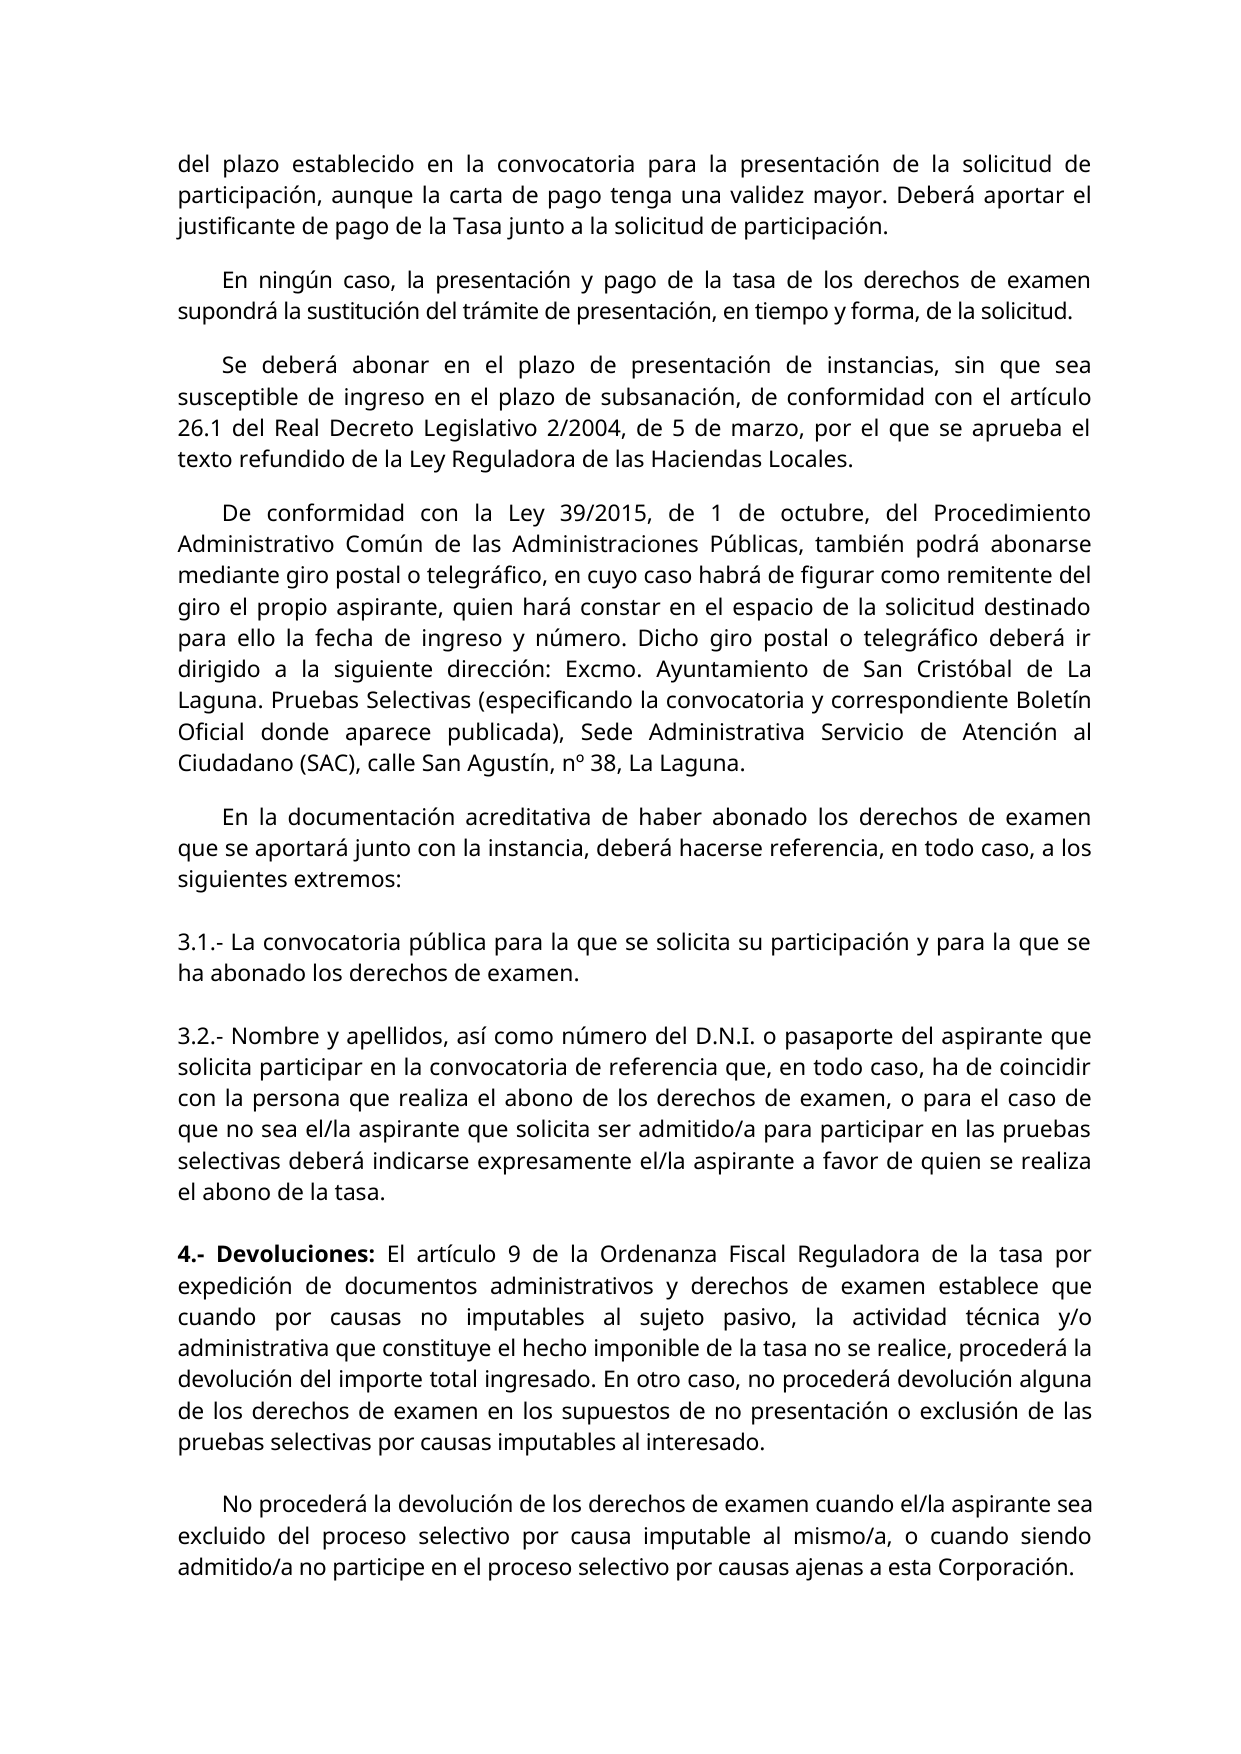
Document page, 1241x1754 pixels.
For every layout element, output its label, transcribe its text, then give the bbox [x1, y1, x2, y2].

text 3.2.- Nombre y apellidos, así como número del D.N.I. o pasaporte del aspirante que solicita participar en la convocatoria de referencia que, en todo caso, ha de coincidir con la persona que realiza el abono de los derechos de examen, o para el caso de que no sea el/la aspirante que solicita ser admitido/a para participar en las pruebas selectivas deberá indicarse expresamente el/la aspirante a favor de quien se realiza el abono de la tasa. [177, 1020, 1093, 1207]
text 4.- Devoluciones: El artículo 9 de la Ordenanza Fiscal Reguladora de la tasa por expedición de documentos administrativos y derechos de examen establece que cuando por causas no imputables al sujeto pasivo, la actividad técnica y/o administrativa que constituye el hecho imponible de la tasa no se realice, procederá la devolución del importe total ingresado. En otro caso, no procederá devolución alguna de los derechos de examen en los supuestos de no presentación o exclusión de las pruebas selectivas por causas imputables al interesado. [177, 1238, 1093, 1457]
text En ningún caso, la presentación y pago de la tasa de los derechos de examen supondrá la sustitución del trámite de presentación, en tiempo y forma, de la solicitud. [177, 264, 1093, 327]
text No procederá la devolución de los derechos de examen cuando el/la aspirante sea excluido del proceso selectivo por causa imputable al mismo/a, o cuando siendo admitido/a no participe en el proceso selectivo por causas ajenas a esta Corporación. [177, 1488, 1093, 1582]
text En la documentación acreditativa de haber abonado los derechos de examen que se aportará junto con la instancia, deberá hacerse referencia, en todo caso, a los siguientes extremos: [177, 801, 1093, 895]
text De conformidad con la Ley 39/2015, de 1 de octubre, del Procedimiento Administrativo Común de las Administraciones Públicas, también podrá abonarse mediante giro postal o telegráfico, en cuyo caso habrá de figurar como remitente del giro el propio aspirante, quien hará constar en el espacio de la solicitud destinado para ello la fecha de ingreso y número. Dicho giro postal o telegráfico deberá ir dirigido a la siguiente dirección: Excmo. Ayuntamiento de San Cristóbal de La Laguna. Pruebas Selectivas (especificando la convocatoria y correspondiente Boletín Oficial donde aparece publicada), Sede Administrativa Servicio de Atención al Ciudadano (SAC), calle San Agustín, nº 38, La Laguna. [177, 497, 1093, 778]
text 3.1.- La convocatoria pública para la que se solicita su participación y para la que se ha abonado los derechos de examen. [177, 926, 1093, 988]
text del plazo establecido en la convocatoria para la presentación de la solicitud de participación, aunque la carta de pago tenga una validez mayor. Deberá aportar el justificante de pago de la Tasa junto a la solicitud de participación. [177, 148, 1093, 241]
text Se deberá abonar en el plazo de presentación de instancias, sin que sea susceptible de ingreso en el plazo de subsanación, de conformidad con el artículo 26.1 del Real Decreto Legislativo 2/2004, de 5 de marzo, por el que se aprueba el texto refundido de la Ley Reguladora de las Haciendas Locales. [177, 349, 1093, 474]
